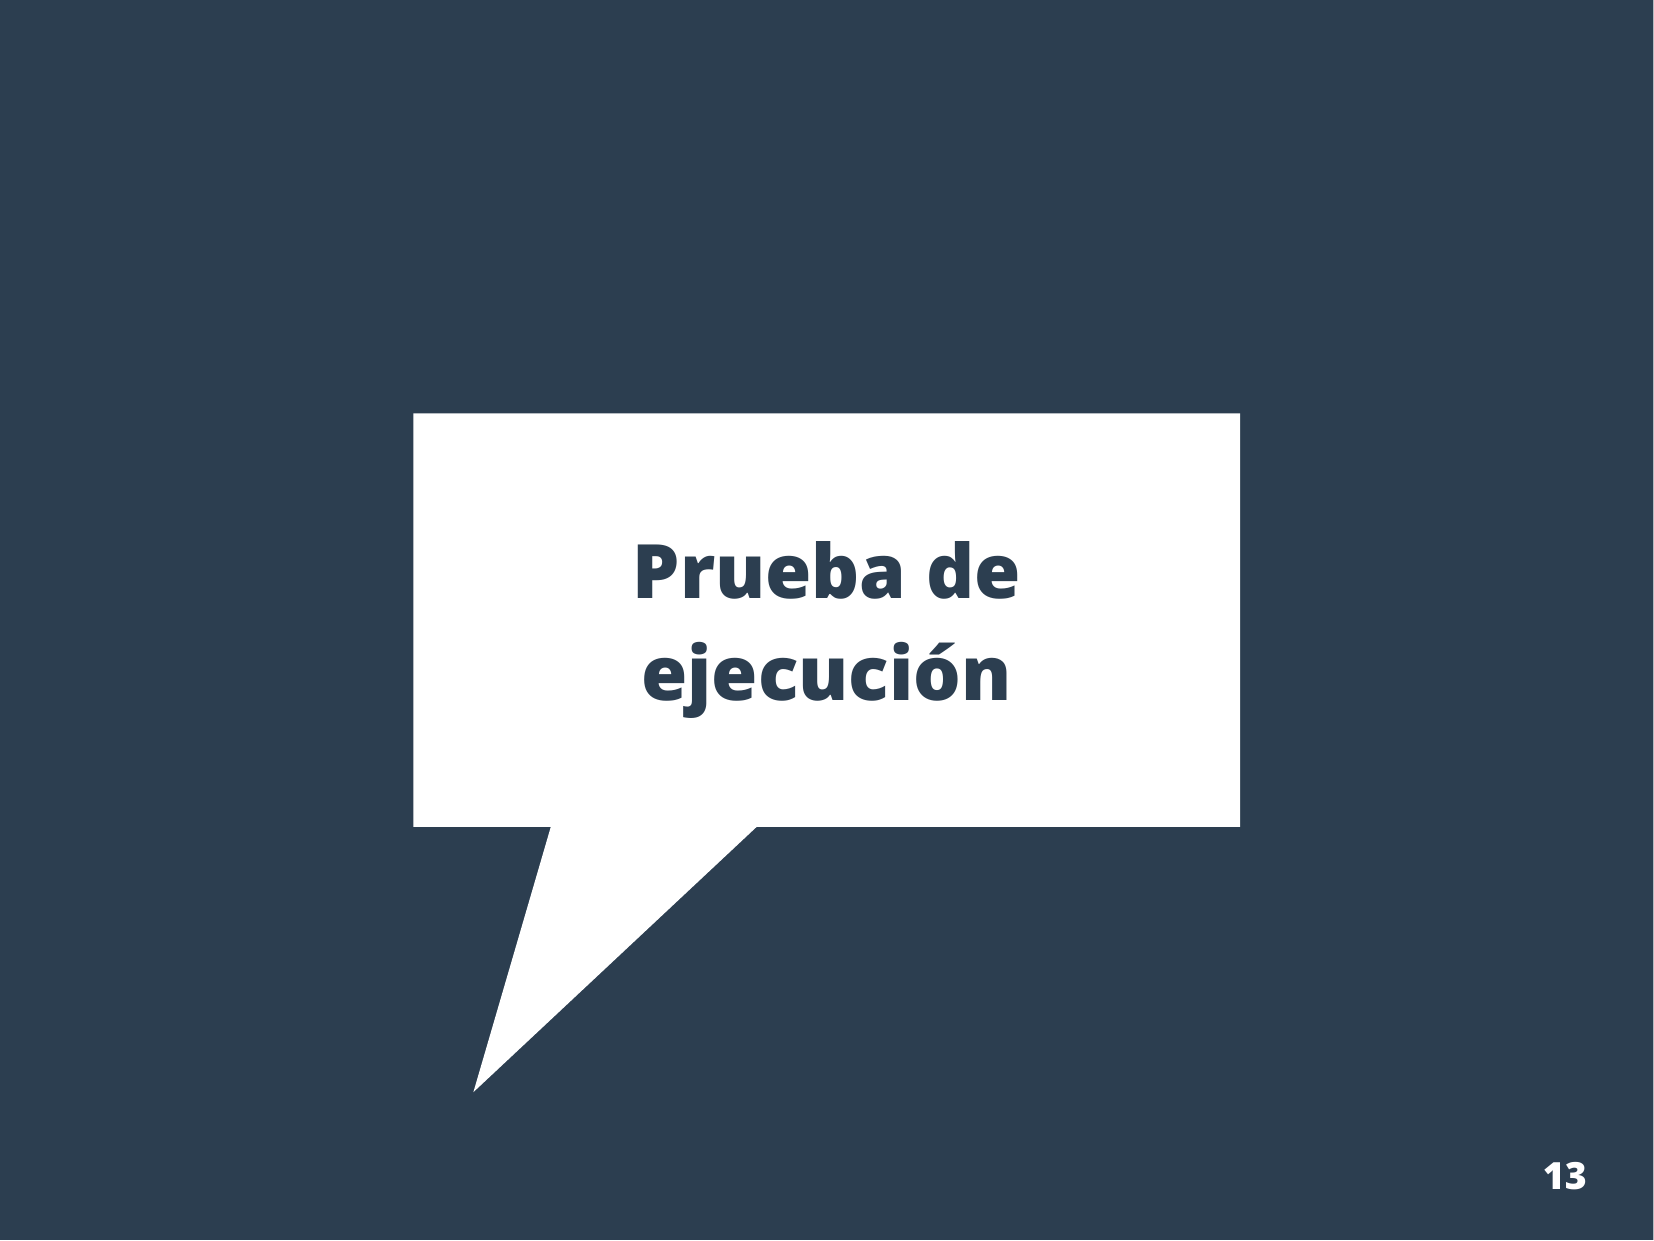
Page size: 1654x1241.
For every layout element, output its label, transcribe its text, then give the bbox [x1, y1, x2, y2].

title Prueba de ejecución [442, 442, 1211, 798]
